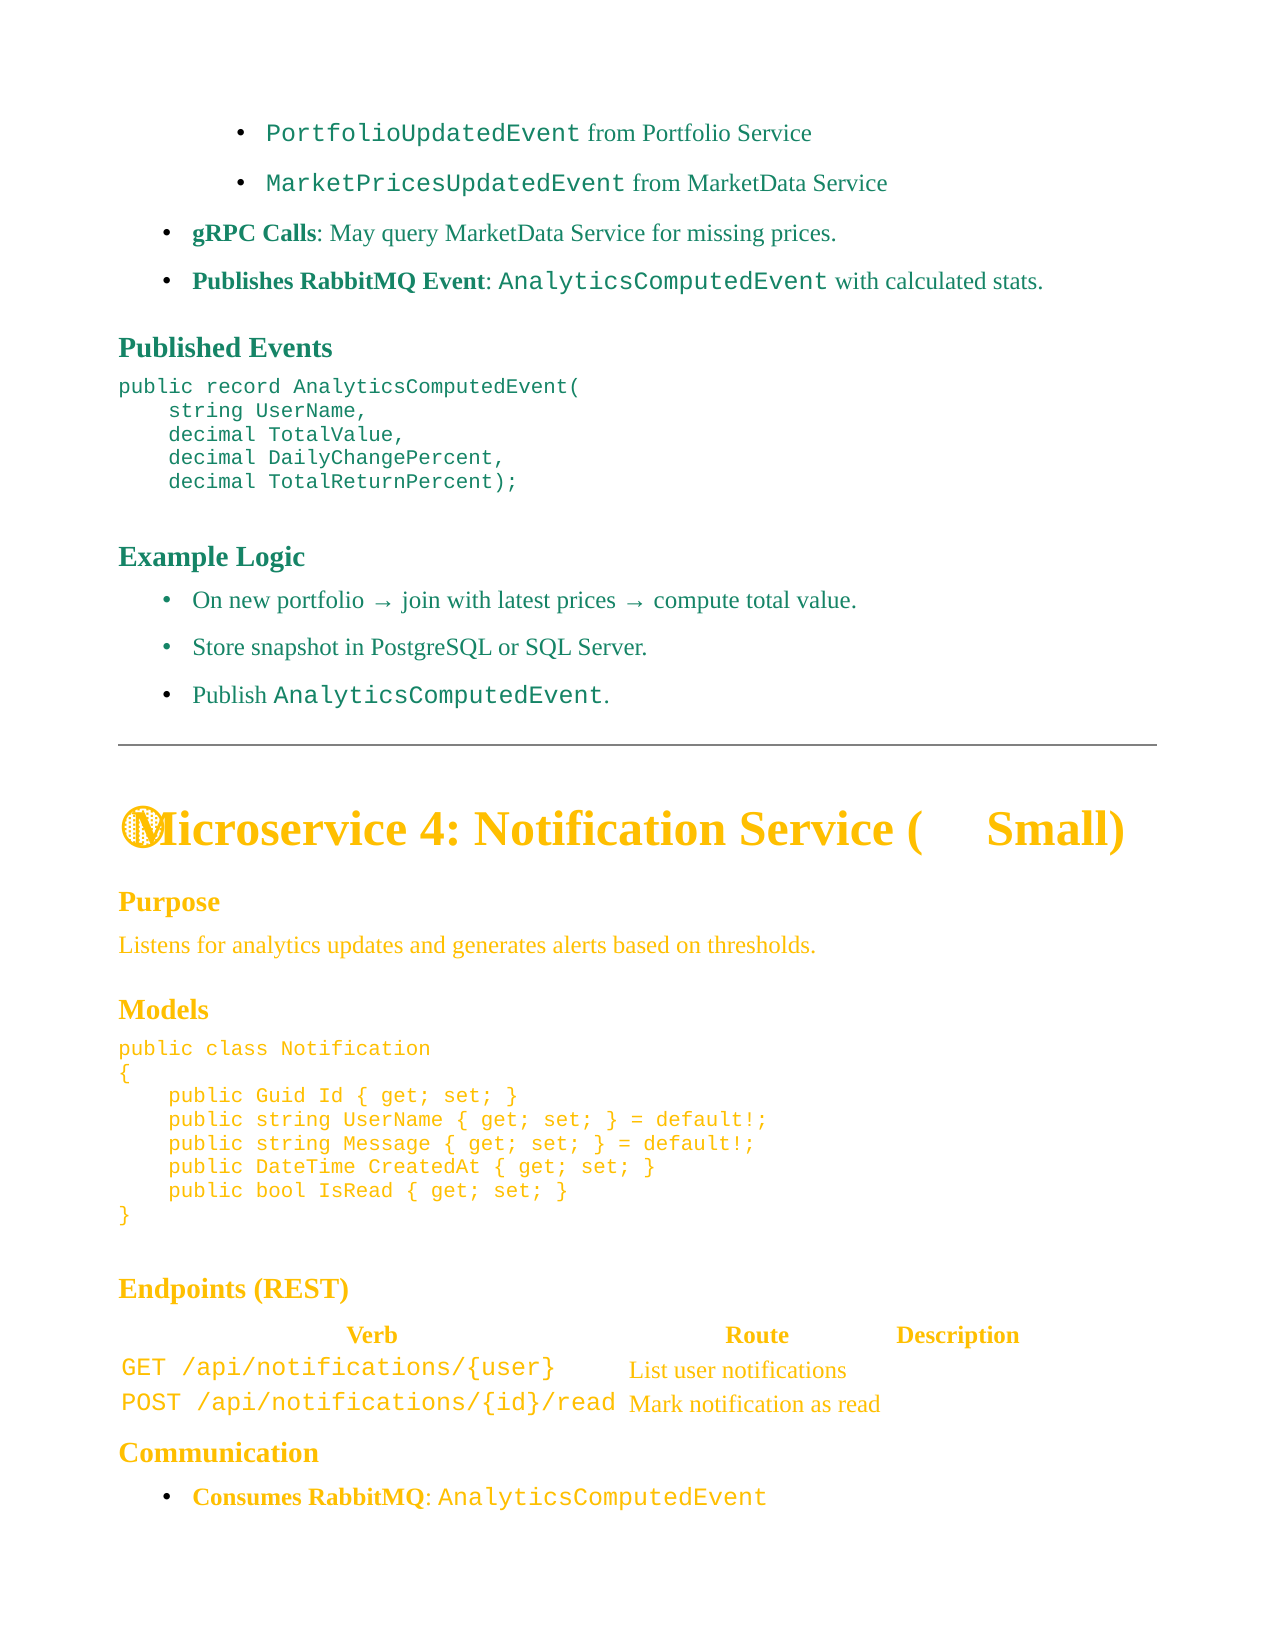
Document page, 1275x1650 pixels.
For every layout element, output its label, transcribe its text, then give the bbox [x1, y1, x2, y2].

list PortfolioUpdatedEvent from Portfolio Service [236, 118, 1157, 149]
list Consumes RabbitMQ: AnalyticsComputedEvent [162, 1482, 1157, 1512]
list gRPC Calls: May query MarketData Service for missing prices. [162, 218, 1157, 247]
text string UserName, [118, 400, 1157, 424]
list Store snapshot in PostgreSQL or SQL Server. [162, 632, 1157, 661]
list Publishes RabbitMQ Event: AnalyticsComputedEvent with calculated stats. [162, 266, 1157, 297]
text { [118, 1062, 1157, 1085]
list MarketPricesUpdatedEvent from MarketData Service [236, 168, 1157, 199]
list On new portfolio → join with latest prices → compute total value. [162, 585, 1157, 613]
table_cell List user notifications [626, 1352, 888, 1386]
text } [118, 1203, 1157, 1227]
subtitle Purpose [118, 884, 1157, 917]
text public string Message { get; set; } = default!; [118, 1133, 1157, 1156]
text public Guid Id { get; set; } [118, 1085, 1157, 1109]
subtitle Communication [118, 1436, 1157, 1469]
text public class Notification [118, 1038, 1157, 1062]
table_cell GET /api/notifications/{user} [118, 1352, 626, 1386]
text public bool IsRead { get; set; } [118, 1180, 1157, 1203]
table_cell [889, 1352, 1028, 1386]
text public record AnalyticsComputedEvent( [118, 376, 1157, 400]
table_header Route [626, 1317, 888, 1352]
table_header Verb [118, 1317, 626, 1352]
subtitle Endpoints (REST) [118, 1271, 1157, 1305]
subtitle 🧩 Microservice 4: Notification Service (🟡 Small) [118, 799, 1157, 857]
text Listens for analytics updates and generates alerts based on thresholds. [118, 930, 1157, 958]
table_cell POST /api/notifications/{id}/read [118, 1386, 626, 1421]
table_header Description [889, 1317, 1028, 1352]
text decimal DailyChangePercent, [118, 447, 1157, 471]
table_cell [889, 1386, 1028, 1421]
text public string UserName { get; set; } = default!; [118, 1109, 1157, 1133]
text decimal TotalReturnPercent); [118, 471, 1157, 494]
subtitle Example Logic [118, 539, 1157, 572]
text public DateTime CreatedAt { get; set; } [118, 1156, 1157, 1180]
list Publish AnalyticsComputedEvent. [162, 680, 1157, 711]
subtitle Models [118, 992, 1157, 1026]
table_cell Mark notification as read [626, 1386, 888, 1421]
text decimal TotalValue, [118, 424, 1157, 447]
subtitle Published Events [118, 330, 1157, 364]
